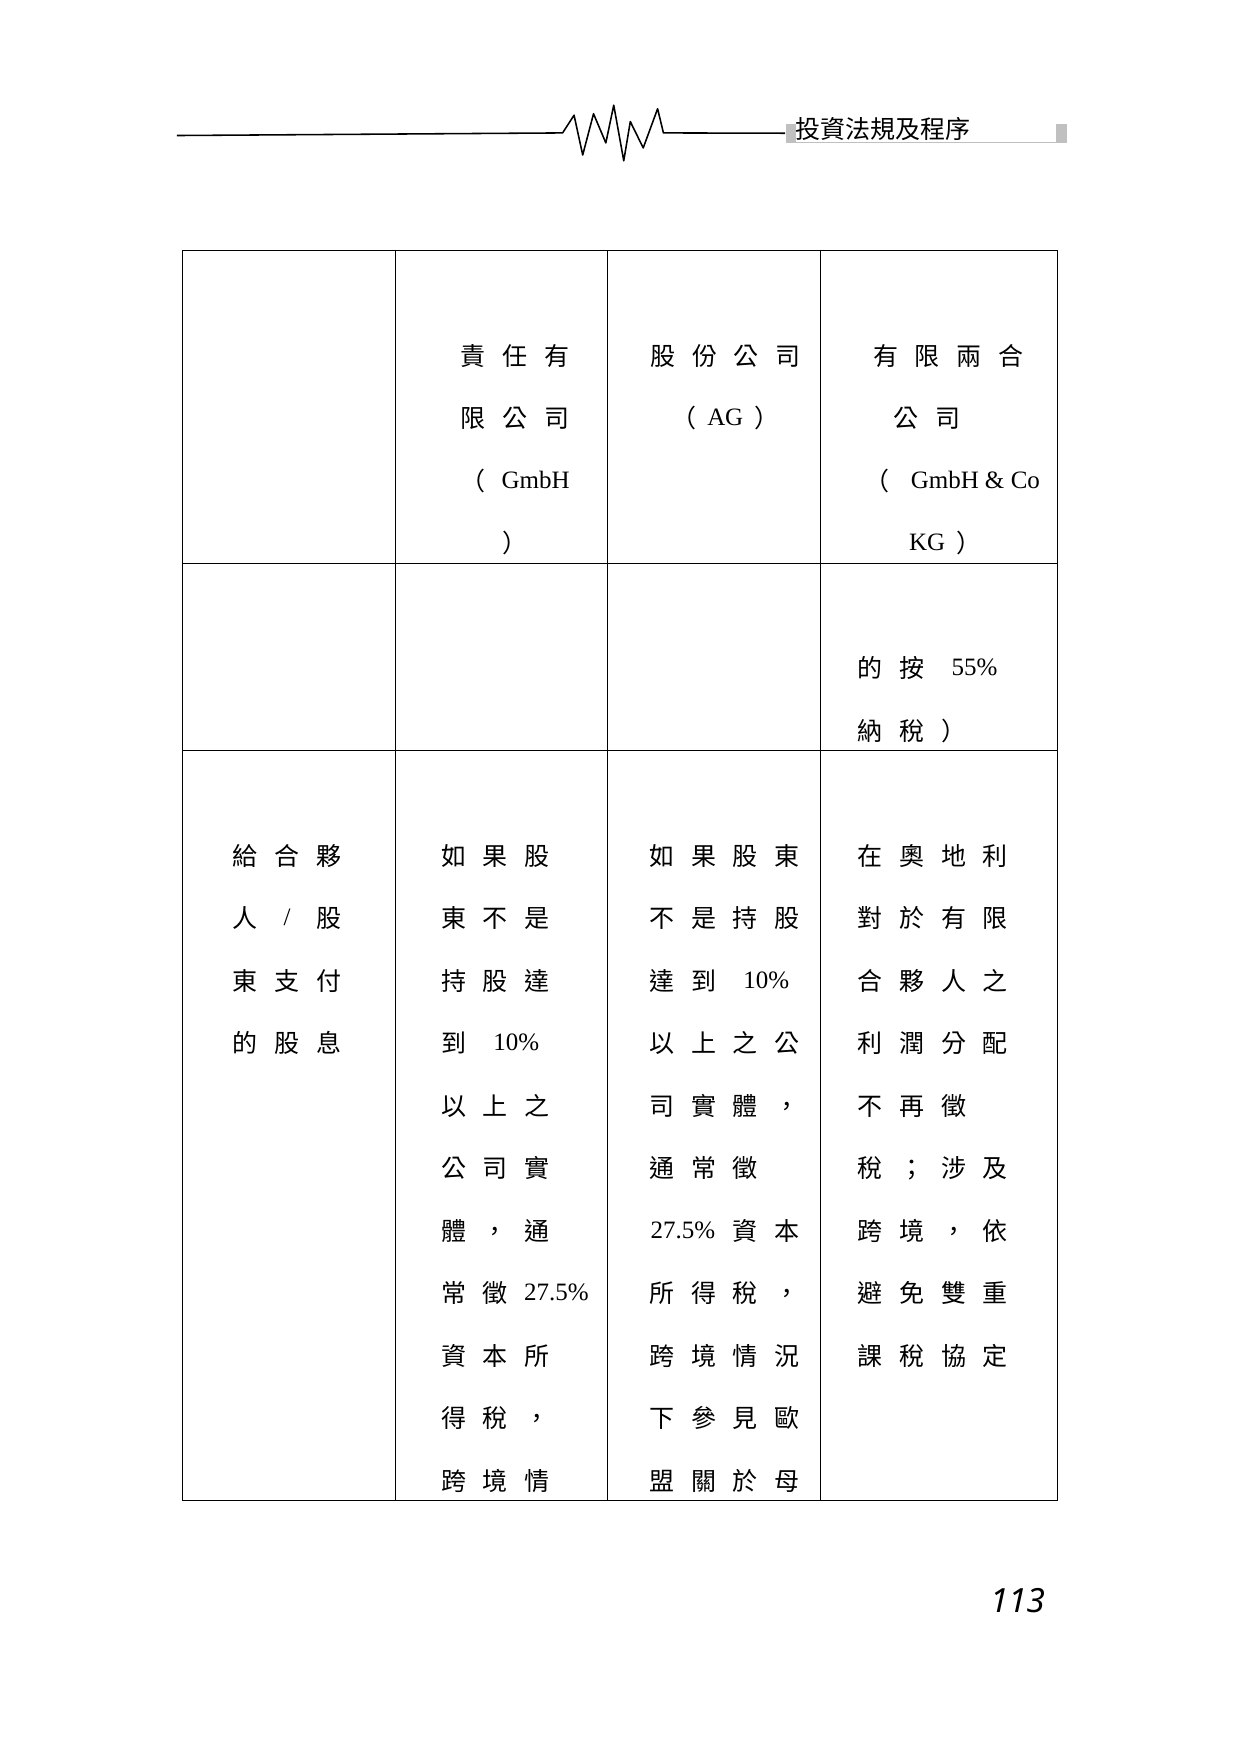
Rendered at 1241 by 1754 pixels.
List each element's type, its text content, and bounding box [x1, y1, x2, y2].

table_header 有限兩合公司 （GmbH & Co KG） [821, 251, 1057, 563]
table_cell 在奧地利對於有限合夥人之利潤分配不再徵稅；涉及跨境，依避免雙重課稅協定 [821, 751, 1057, 1500]
table_header 股份公司 （AG） [608, 251, 820, 563]
table_cell [608, 564, 820, 750]
table_cell 如果股東不是持股達到10%以上之公司實體，通常徵27.5%資本所得稅，跨境情況下參見歐盟關於母 [608, 751, 820, 1500]
table_cell 給合夥人/股東支付的股息 [183, 751, 395, 1500]
table_cell [396, 564, 607, 750]
table_cell [183, 564, 395, 750]
table_header 責任有限公司（GmbH） [396, 251, 607, 563]
table_header [183, 251, 395, 563]
table_cell 如果股東不是持股達到10%以上之公司實體，通常徵27.5%資本所得稅，跨境情 [396, 751, 607, 1500]
table_cell 的按55%納稅） [821, 564, 1057, 750]
